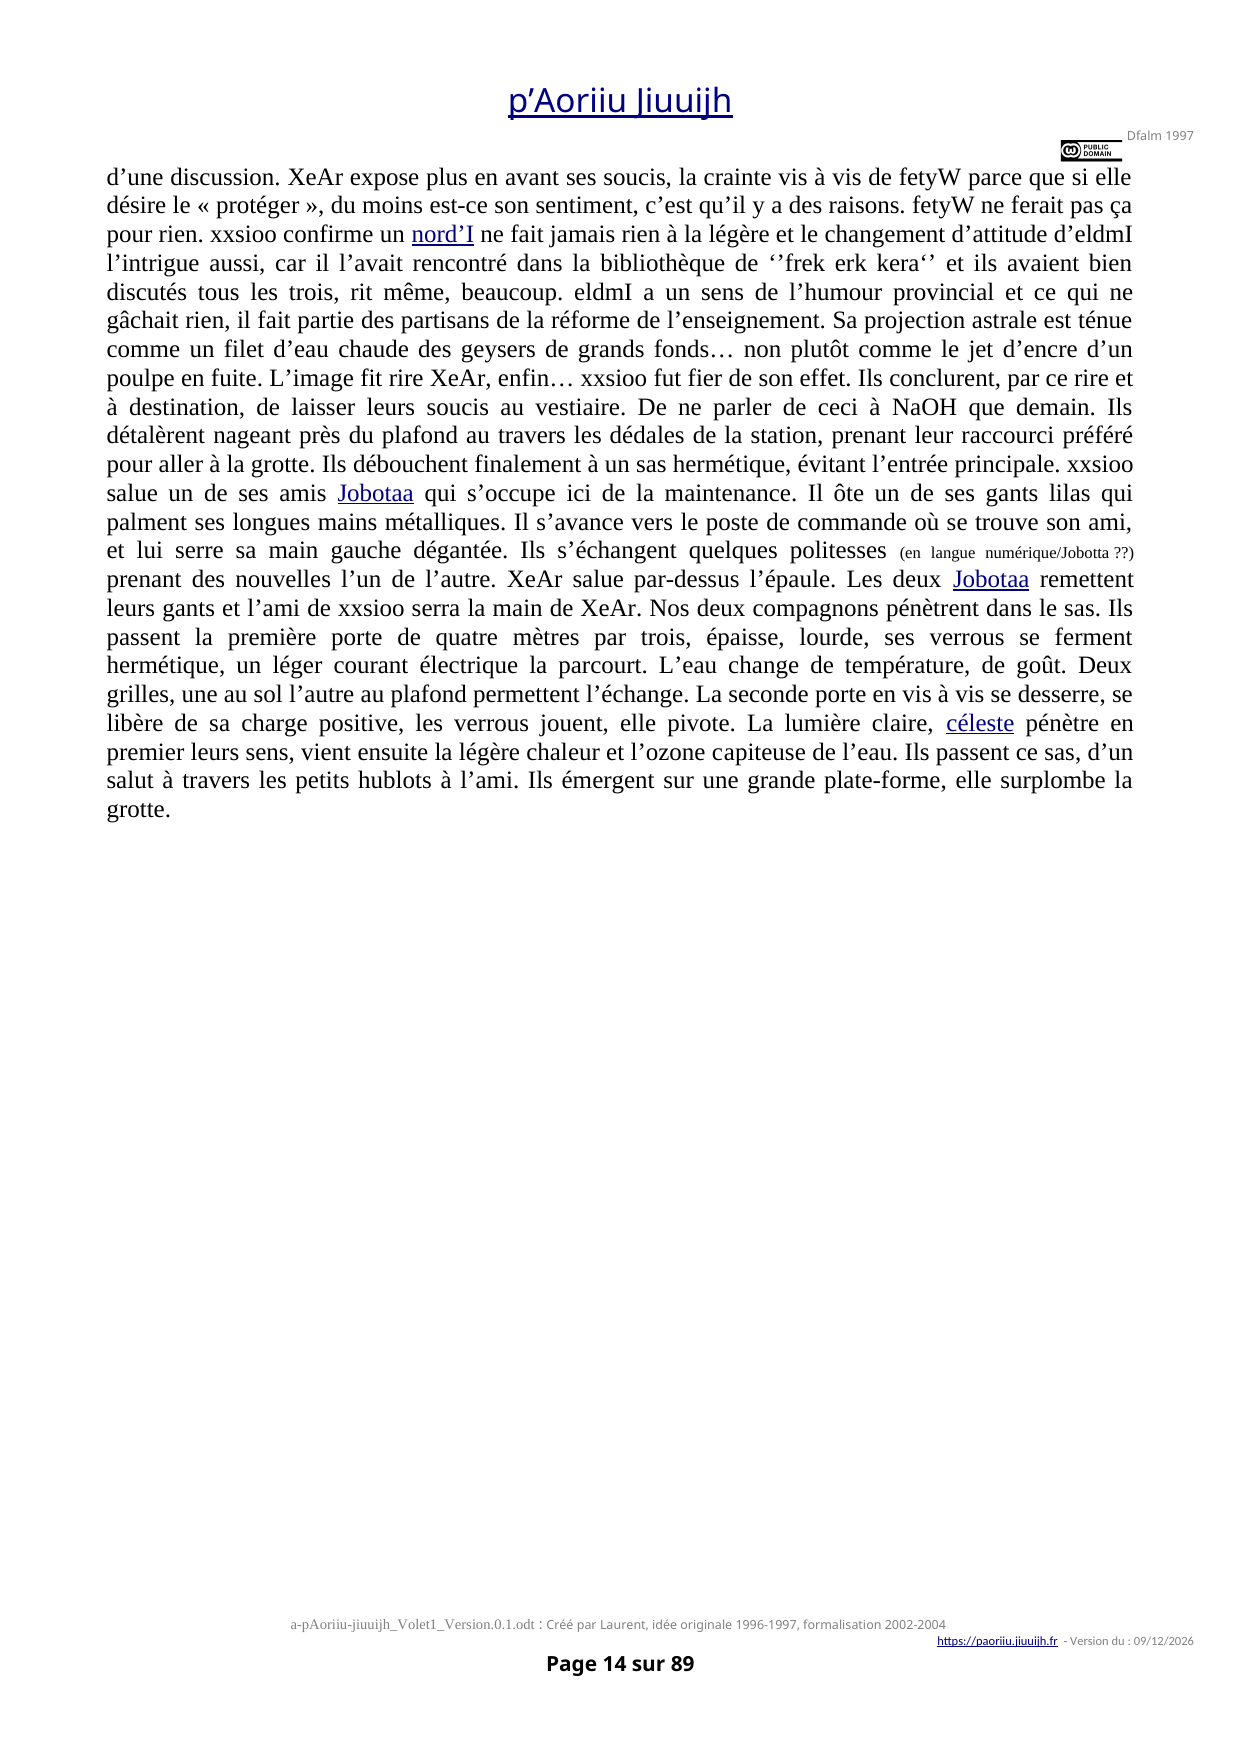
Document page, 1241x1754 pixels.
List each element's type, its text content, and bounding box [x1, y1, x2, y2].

text d’une discussion. XeAr expose plus en avant ses soucis, la crainte vis à vis de fetyW parce que si elle désire le « protéger », du moins est-ce son sentiment, c’est qu’il y a des raisons. fetyW ne ferait pas ça pour rien. xxsioo confirme un nord’I ne fait jamais rien à la légère et le changement d’attitude d’eldmI l’intrigue aussi, car il l’avait rencontré dans la bibliothèque de ‘’frek erk kera‘’ et ils avaient bien discutés tous les trois, rit même, beaucoup. eldmI a un sens de l’humour provincial et ce qui ne gâchait rien, il fait partie des partisans de la réforme de l’enseignement. Sa projection astrale est ténue comme un filet d’eau chaude des geysers de grands fonds… non plutôt comme le jet d’encre d’un poulpe en fuite. L’image fit rire XeAr, enfin… xxsioo fut fier de son effet. Ils conclurent, par ce rire et à destination, de laisser leurs soucis au vestiaire. De ne parler de ceci à NaOH que demain. Ils détalèrent nageant près du plafond au travers les dédales de la station, prenant leur raccourci préféré pour aller à la grotte. Ils débouchent finalement à un sas hermétique, évitant l’entrée principale. xxsioo salue un de ses amis Jobotaa qui s’occupe ici de la maintenance. Il ôte un de ses gants lilas qui palment ses longues mains métalliques. Il s’avance vers le poste de commande où se trouve son ami, et lui serre sa main gauche dégantée. Ils s’échangent quelques politesses (en langue numérique/Jobotta ??) prenant des nouvelles l’un de l’autre. XeAr salue par-dessus l’épaule. Les deux Jobotaa remettent leurs gants et l’ami de xxsioo serra la main de XeAr. Nos deux compagnons pénètrent dans le sas. Ils passent la première porte de quatre mètres par trois, épaisse, lourde, ses verrous se ferment hermétique, un léger courant électrique la parcourt. L’eau change de température, de goût. Deux grilles, une au sol l’autre au plafond permettent l’échange. La seconde porte en vis à vis se desserre, se libère de sa charge positive, les verrous jouent, elle pivote. La lumière claire, céleste pénètre en premier leurs sens, vient ensuite la légère chaleur et l’ozone capiteuse de l’eau. Ils passent ce sas, d’un salut à travers les petits hublots à l’ami. Ils émergent sur une grande plate-forme, elle surplombe la grotte. [106, 162, 1134, 823]
